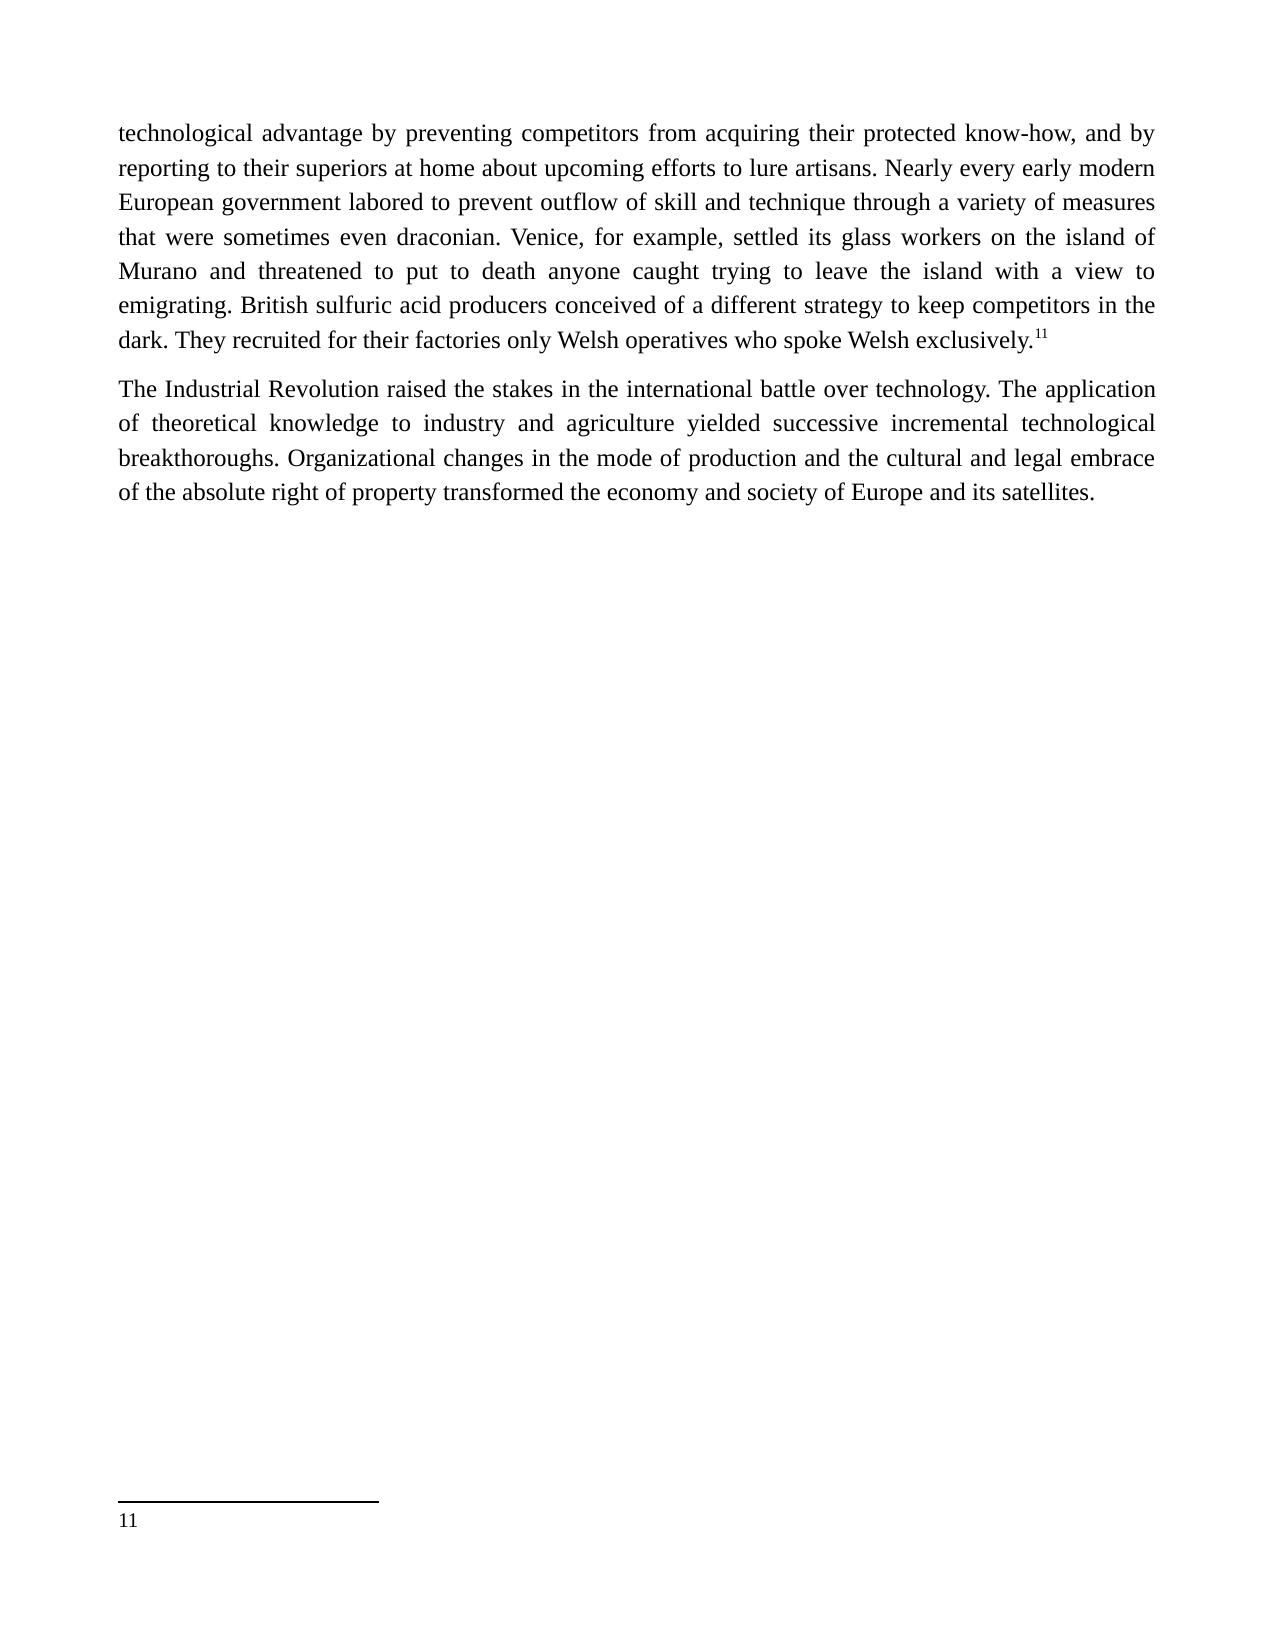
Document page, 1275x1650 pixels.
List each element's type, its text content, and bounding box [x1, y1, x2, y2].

text technological advantage by preventing competitors from acquiring their protected know-how, and by reporting to their superiors at home about upcoming efforts to lure artisans. Nearly every early modern European government labored to prevent outflow of skill and technique through a variety of measures that were sometimes even draconian. Venice, for example, settled its glass workers on the island of Murano and threatened to put to death anyone caught trying to leave the island with a view to emigrating. British sulfuric acid producers conceived of a different strategy to keep competitors in the dark. They recruited for their factories only Welsh operatives who spoke Welsh exclusively. [118, 118, 1157, 354]
text The Industrial Revolution raised the stakes in the international battle over technology. The application of theoretical knowledge to industry and agriculture yielded successive incremental technological breakthoroughs. Organizational changes in the mode of production and the cultural and legal embrace of the absolute right of property transformed the economy and society of Europe and its satellites. [118, 374, 1157, 506]
